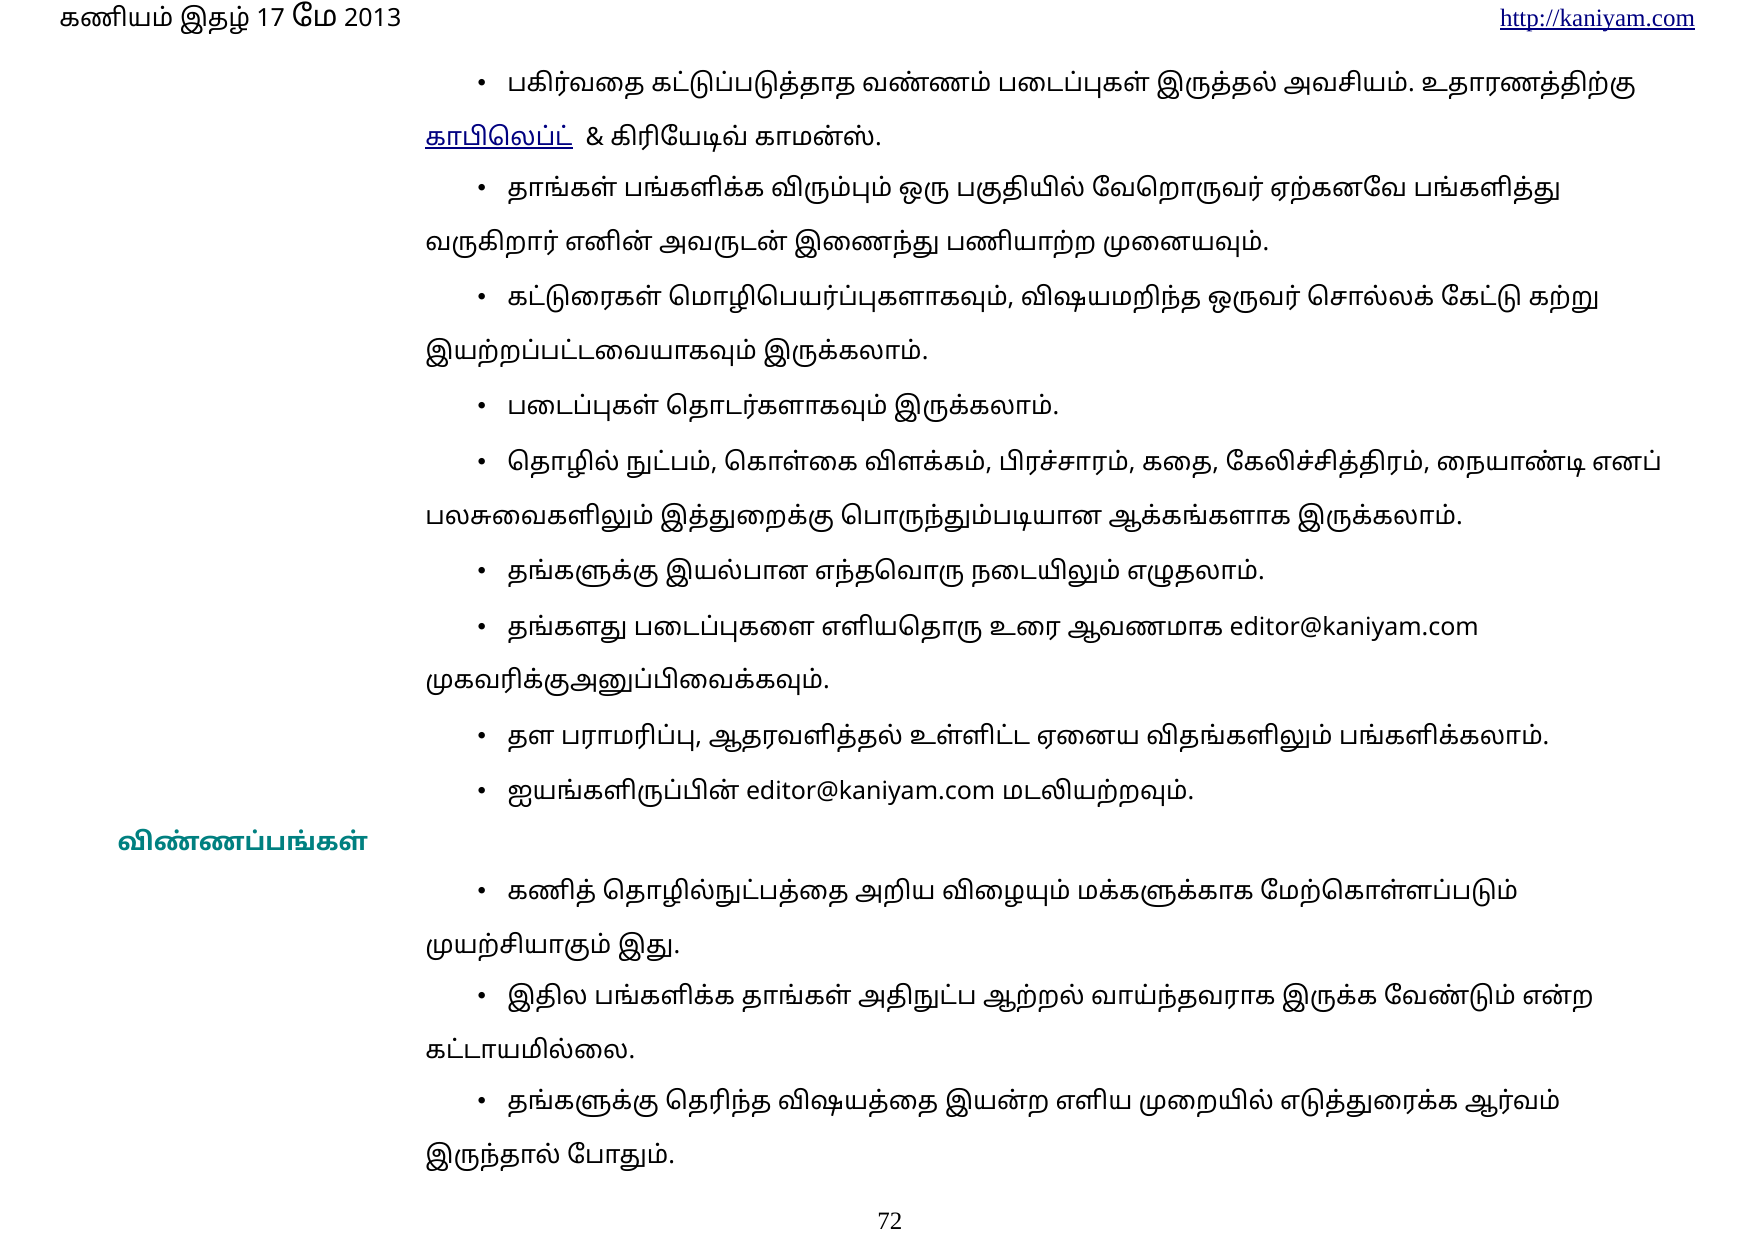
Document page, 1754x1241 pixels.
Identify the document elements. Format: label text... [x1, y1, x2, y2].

text விண்ணப்பங்கள் [117, 828, 1695, 861]
list தாங்கள் பங்களிக்க விரும்பும் ஒரு பகுதியில் வேறொருவர் ஏற்கனவே பங்களித்து வருகிறார் எனின் அவருடன் இணைந்து பணியாற்ற முனையவும். [396, 174, 1695, 260]
list தங்களுக்கு தெரிந்த விஷயத்தை இயன்ற எளிய முறையில் எடுத்துரைக்க ஆர்வம் இருந்தால் போதும். [396, 1087, 1695, 1174]
list இதில பங்களிக்க தாங்கள் அதிநுட்ப ஆற்றல் வாய்ந்தவராக இருக்க வேண்டும் என்ற கட்டாயமில்லை. [396, 982, 1695, 1069]
list கட்டுரைகள் மொழிபெயர்ப்புகளாகவும், விஷயமறிந்த ஒருவர் சொல்லக் கேட்டு கற்று இயற்றப்பட்டவையாகவும் இருக்கலாம். [396, 279, 1695, 369]
list தங்களுக்கு இயல்பான எந்தவொரு நடையிலும் எழுதலாம். [396, 553, 1695, 590]
list தங்களது படைப்புகளை எளியதொரு உரை ஆவணமாக editor@kaniyam.com முகவரிக்குஅனுப்பிவைக்கவும். [396, 608, 1695, 699]
list பகிர்வதை கட்டுப்படுத்தாத வண்ணம் படைப்புகள் இருத்தல் அவசியம். உதாரணத்திற்கு காபிலெப்ட் & கிரியேடிவ் காமன்ஸ். [396, 64, 1695, 155]
list தொழில் நுட்பம், கொள்கை விளக்கம், பிரச்சாரம், கதை, கேலிச்சித்திரம், நையாண்டி எனப் பலசுவைகளிலும் இத்துறைக்கு பொருந்தும்படியான ஆக்கங்களாக இருக்கலாம். [396, 443, 1695, 534]
list படைப்புகள் தொடர்களாகவும் இருக்கலாம். [396, 388, 1695, 425]
list கணித் தொழில்நுட்பத்தை அறிய விழையும் மக்களுக்காக மேற்கொள்ளப்படும் முயற்சியாகும் இது. [396, 877, 1695, 964]
list தள பராமரிப்பு, ஆதரவளித்தல் உள்ளிட்ட ஏனைய விதங்களிலும் பங்களிக்கலாம். [396, 718, 1695, 754]
list ஐயங்களிருப்பின் editor@kaniyam.com மடலியற்றவும். [396, 773, 1695, 810]
